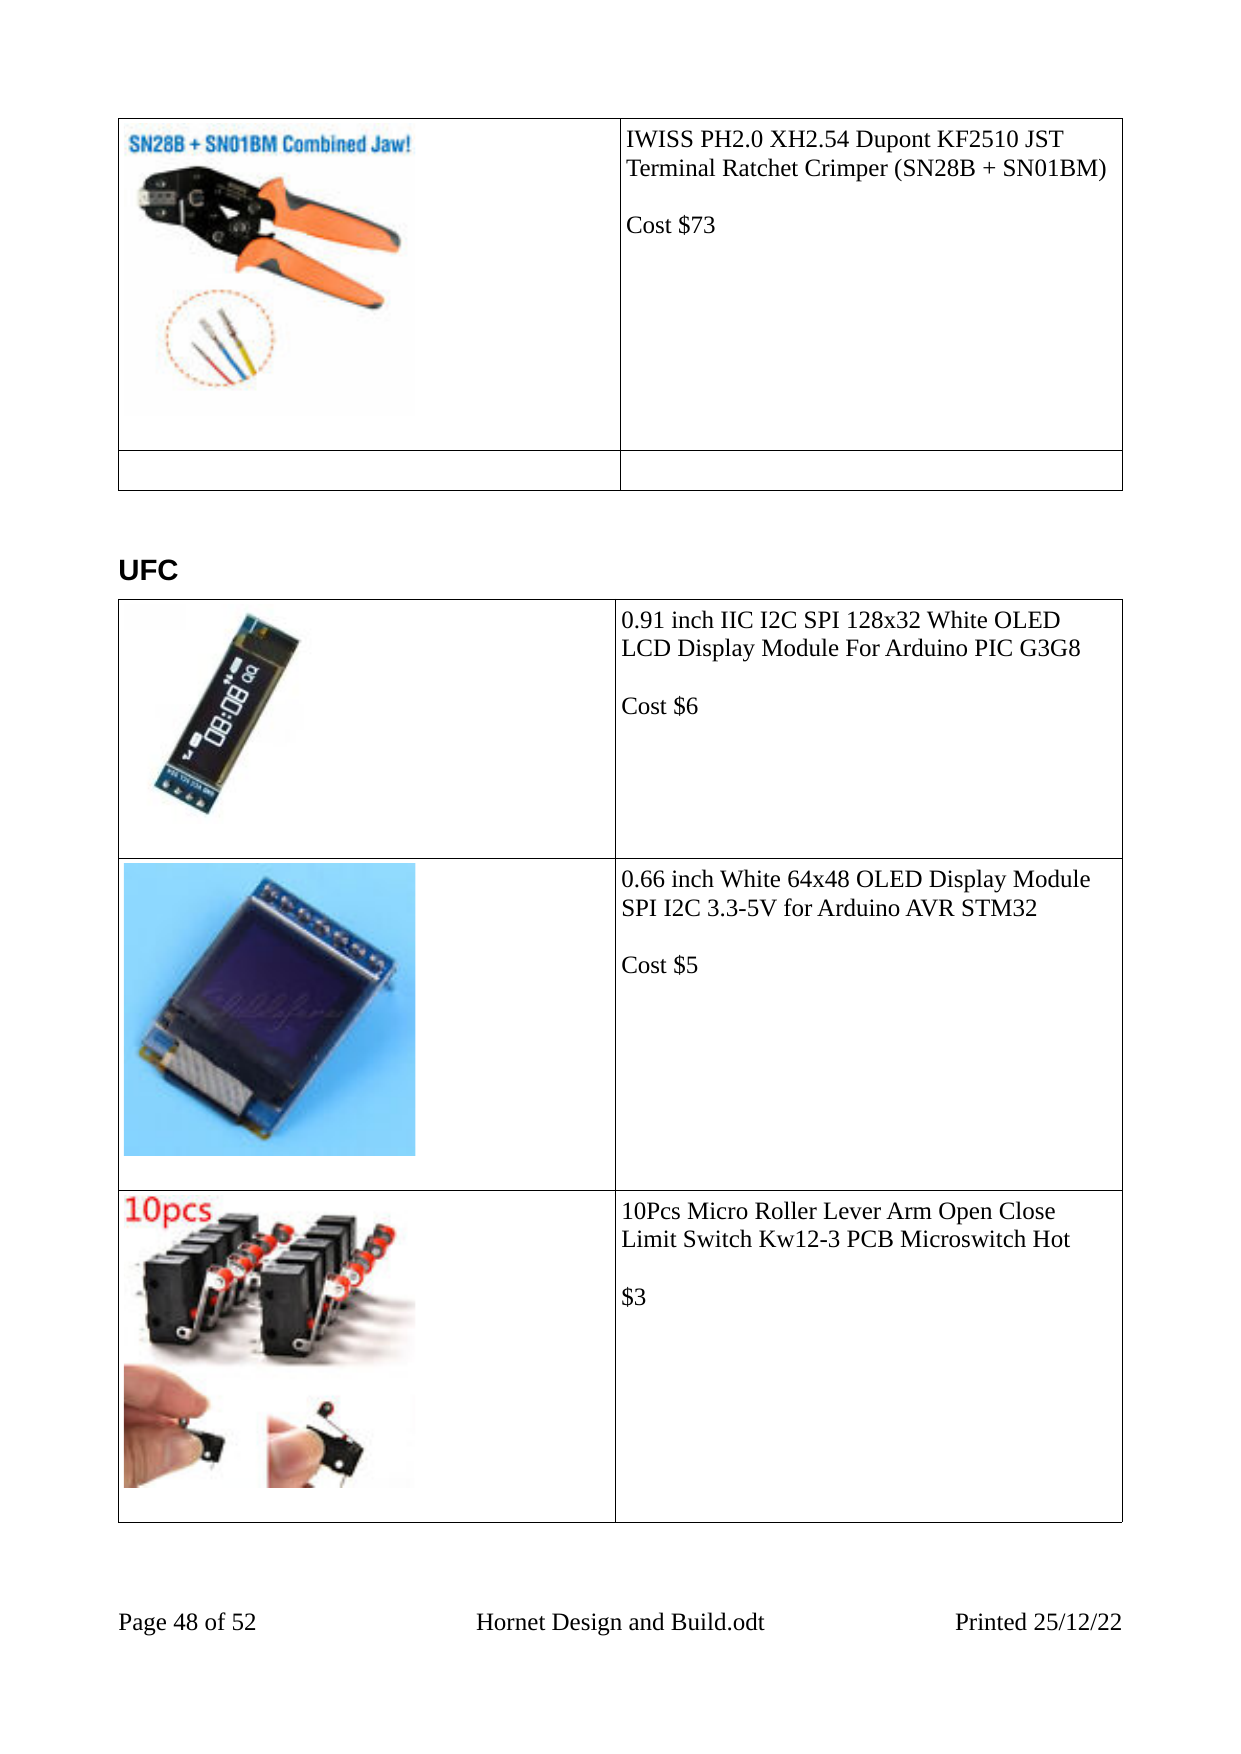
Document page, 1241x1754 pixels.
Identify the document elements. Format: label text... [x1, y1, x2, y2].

table_cell [119, 859, 615, 1190]
picture [123, 1195, 416, 1488]
picture [123, 604, 343, 824]
picture [123, 863, 416, 1156]
table_header 0.91 inch IIC I2C SPI 128x32 White OLED LCD Display Module For Arduino PIC G3G8 Cost $6 [616, 600, 1122, 858]
table_cell [621, 451, 1122, 490]
picture [123, 123, 416, 416]
table_header [119, 600, 615, 858]
table_cell [119, 119, 620, 450]
table_cell IWISS PH2.0 XH2.54 Dupont KF2510 JST Terminal Ratchet Crimper (SN28B + SN01BM) Cost $73 [621, 119, 1122, 450]
table_cell 10Pcs Micro Roller Lever Arm Open Close Limit Switch Kw12-3 PCB Microswitch Hot $3 [616, 1191, 1122, 1522]
table_cell [119, 1191, 615, 1522]
table_cell [119, 451, 620, 490]
subtitle UFC [118, 553, 1122, 586]
table_cell 0.66 inch White 64x48 OLED Display Module SPI I2C 3.3-5V for Arduino AVR STM32 Cost $5 [616, 859, 1122, 1190]
